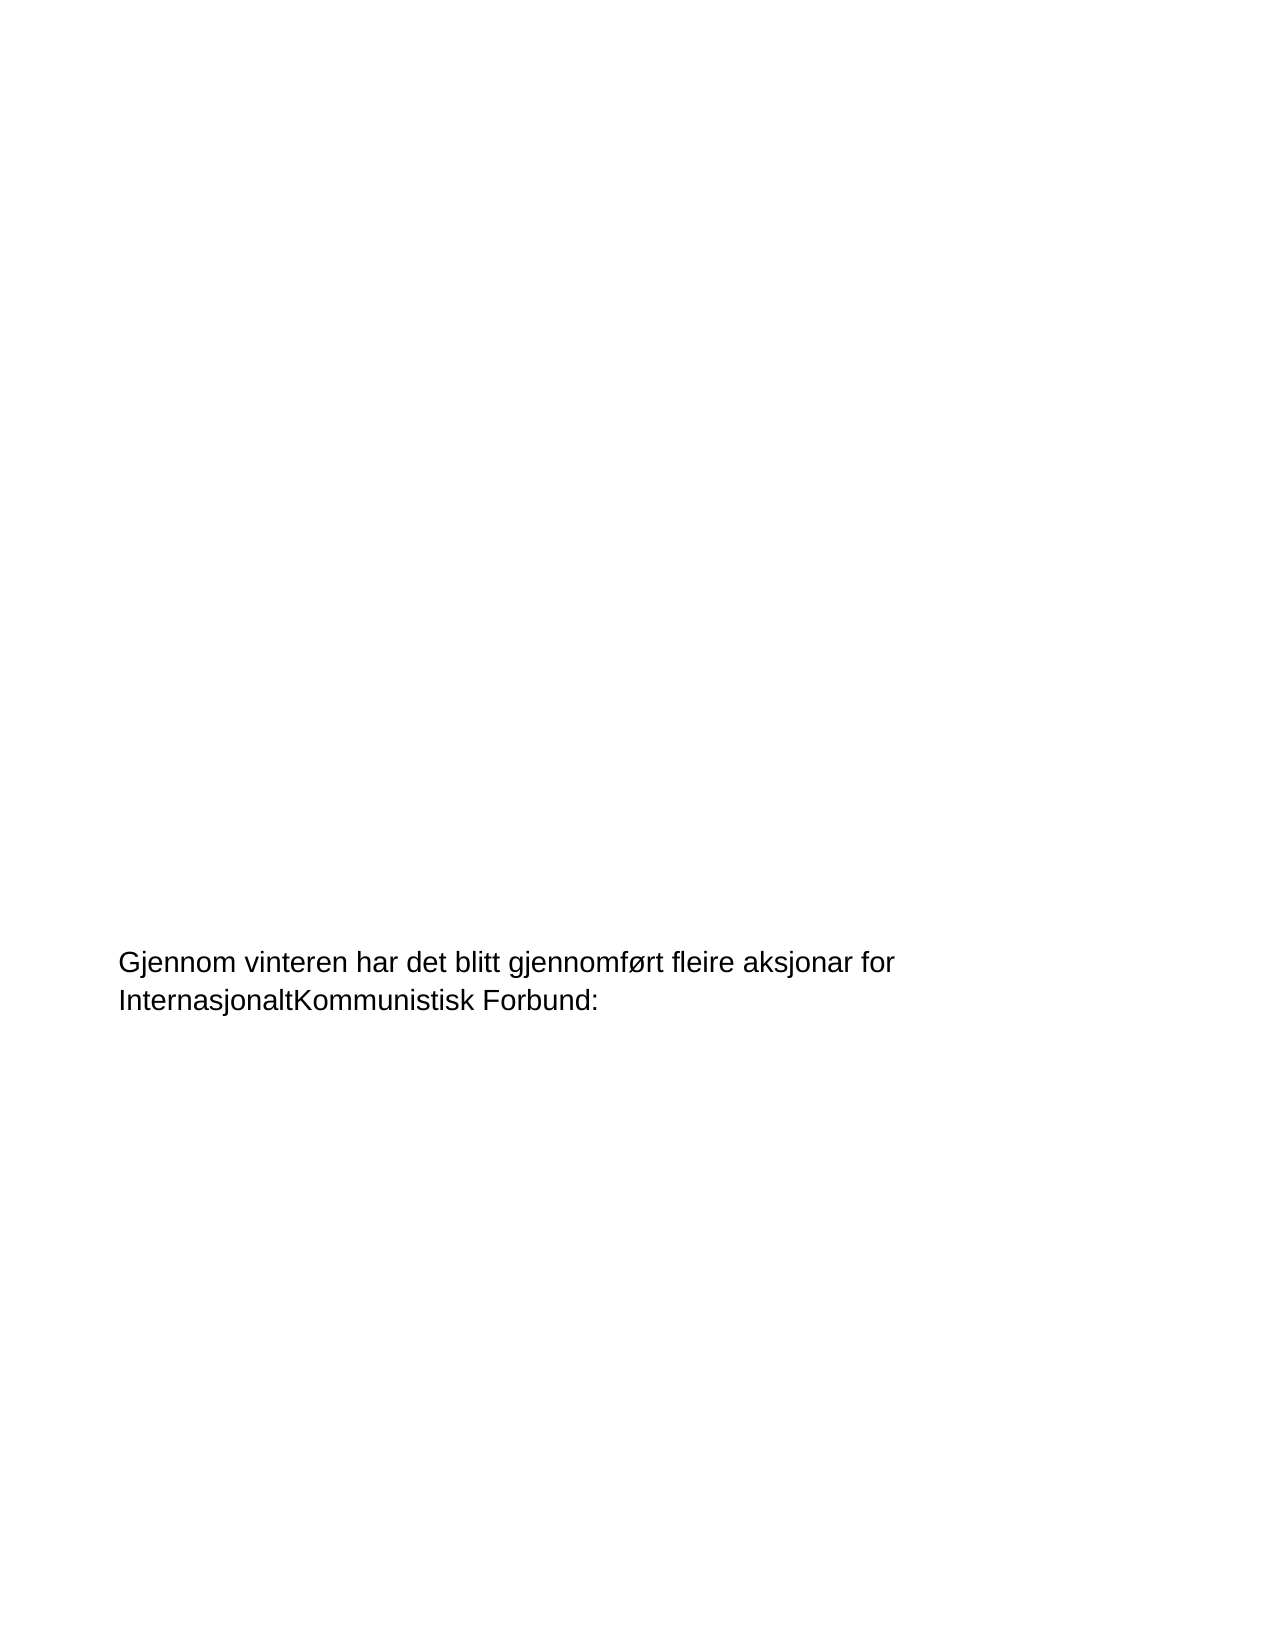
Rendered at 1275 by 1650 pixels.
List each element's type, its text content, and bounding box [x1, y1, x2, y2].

text Gjennom vinteren har det blitt gjennomført fleire aksjonar for InternasjonaltKommunistisk Forbund: [118, 945, 1157, 1017]
